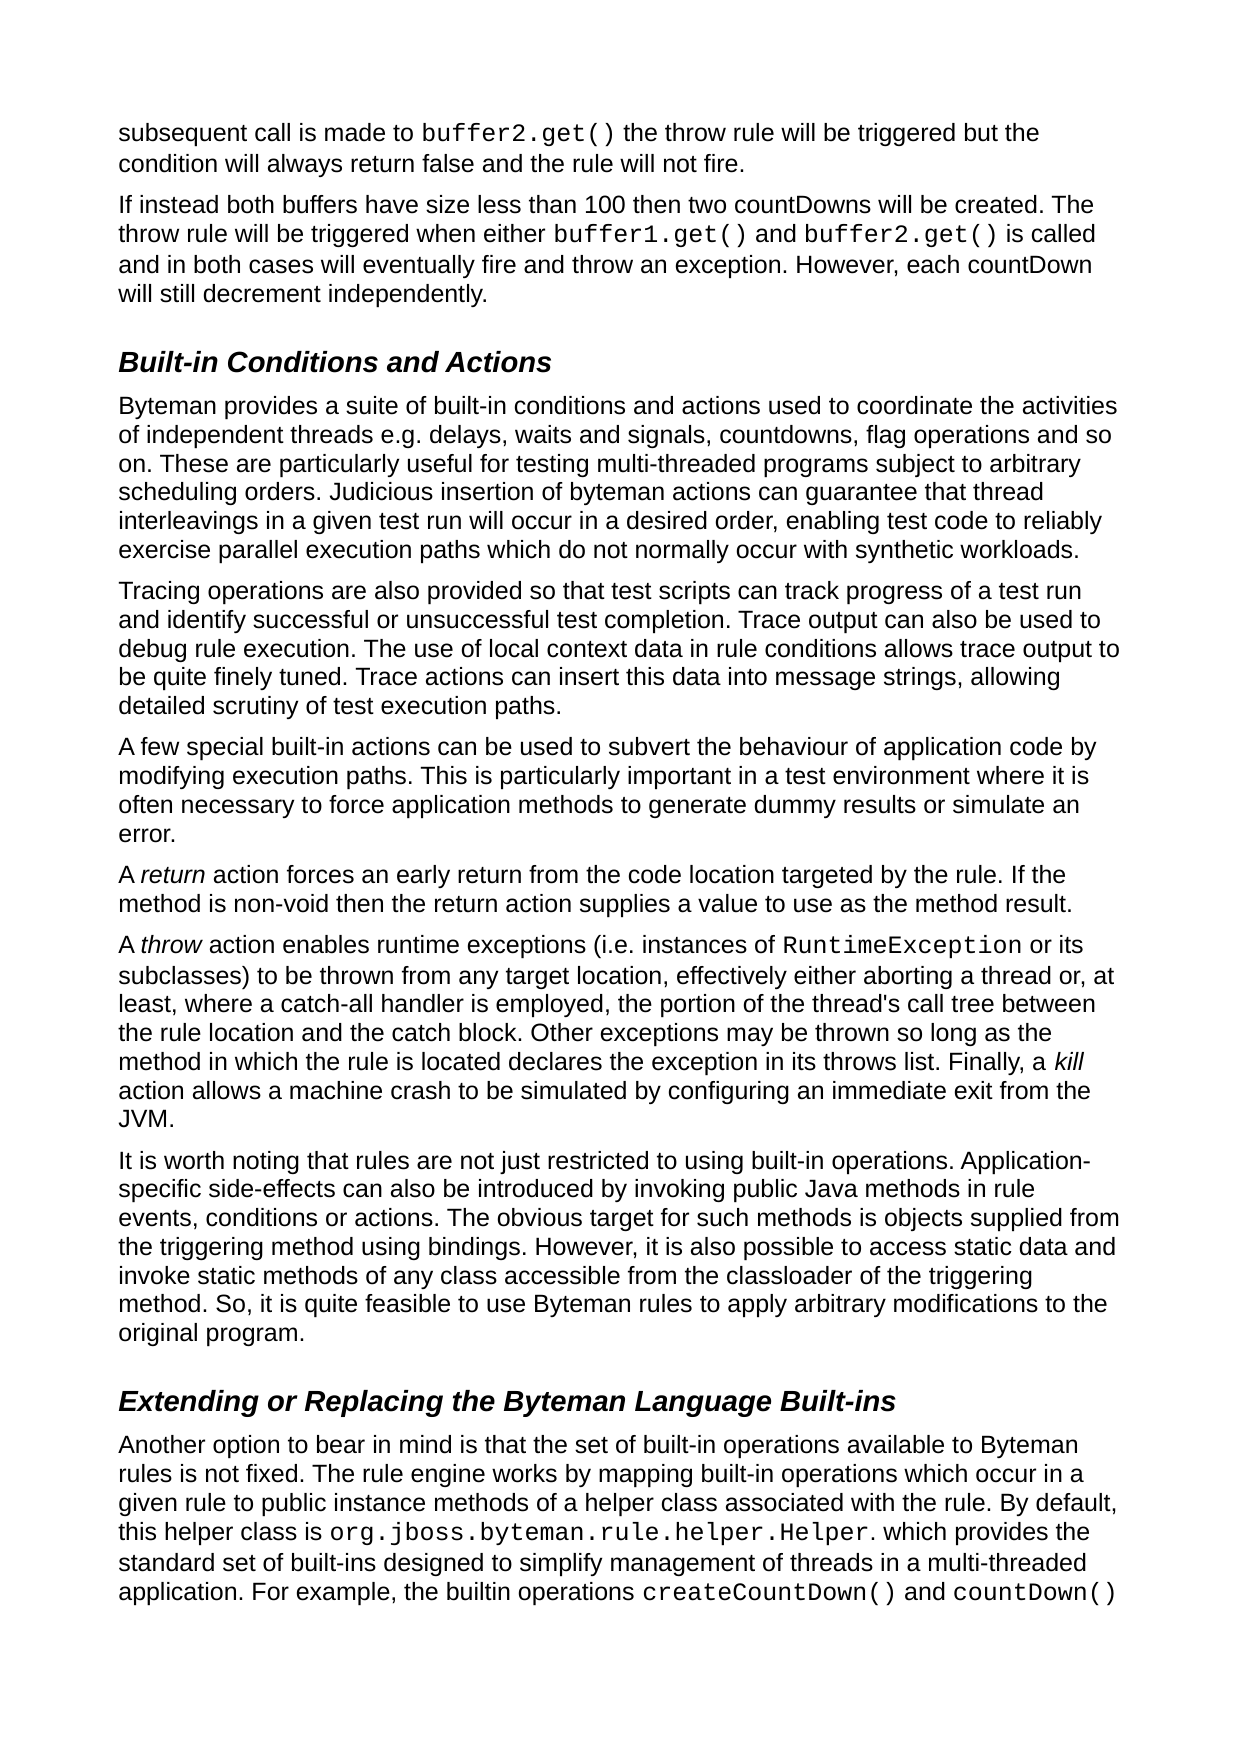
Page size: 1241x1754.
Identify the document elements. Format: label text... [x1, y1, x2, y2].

text A throw action enables runtime exceptions (i.e. instances of RuntimeException or its subclasses) to be thrown from any target location, effectively either aborting a thread or, at least, where a catch-all handler is employed, the portion of the thread's call tree between the rule location and the catch block. Other exceptions may be thrown so long as the method in which the rule is located declares the exception in its throws list. Finally, a kill action allows a machine crash to be simulated by configuring an immediate exit from the JVM. [118, 930, 1122, 1133]
subtitle Extending or Replacing the Byteman Language Built-ins [118, 1384, 1122, 1418]
text subsequent call is made to buffer2.get() the throw rule will be triggered but the condition will always return false and the rule will not fire. [118, 118, 1122, 178]
text If instead both buffers have size less than 100 then two countDowns will be created. The throw rule will be triggered when either buffer1.get() and buffer2.get() is called and in both cases will eventually fire and throw an exception. However, each countDown will still decrement independently. [118, 190, 1122, 307]
text A few special built-in actions can be used to subvert the behaviour of application code by modifying execution paths. This is particularly important in a test environment where it is often necessary to force application methods to generate dummy results or simulate an error. [118, 732, 1122, 847]
text It is worth noting that rules are not just restricted to using built-in operations. Application-specific side-effects can also be introduced by invoking public Java methods in rule events, conditions or actions. The obvious target for such methods is objects supplied from the triggering method using bindings. However, it is also possible to access static data and invoke static methods of any class accessible from the classloader of the triggering method. So, it is quite feasible to use Byteman rules to apply arbitrary modifications to the original program. [118, 1146, 1122, 1347]
text A return action forces an early return from the code location targeted by the rule. If the method is non-void then the return action supplies a value to use as the method result. [118, 860, 1122, 917]
text Byteman provides a suite of built-in conditions and actions used to coordinate the activities of independent threads e.g. delays, waits and signals, countdowns, flag operations and so on. These are particularly useful for testing multi-threaded programs subject to arbitrary scheduling orders. Judicious insertion of byteman actions can guarantee that thread interleavings in a given test run will occur in a desired order, enabling test code to reliably exercise parallel execution paths which do not normally occur with synthetic workloads. [118, 391, 1122, 563]
text Tracing operations are also provided so that test scripts can track progress of a test run and identify successful or unsuccessful test completion. Trace output can also be used to debug rule execution. The use of local context data in rule conditions allows trace output to be quite finely tuned. Trace actions can insert this data into message strings, allowing detailed scrutiny of test execution paths. [118, 576, 1122, 720]
subtitle Built-in Conditions and Actions [118, 345, 1122, 378]
text Another option to bear in mind is that the set of built-in operations available to Byteman rules is not fixed. The rule engine works by mapping built-in operations which occur in a given rule to public instance methods of a helper class associated with the rule. By default, this helper class is org.jboss.byteman.rule.helper.Helper. which provides the standard set of built-ins designed to simplify management of threads in a multi-threaded application. For example, the builtin operations createCountDown() and countDown() [118, 1431, 1122, 1607]
